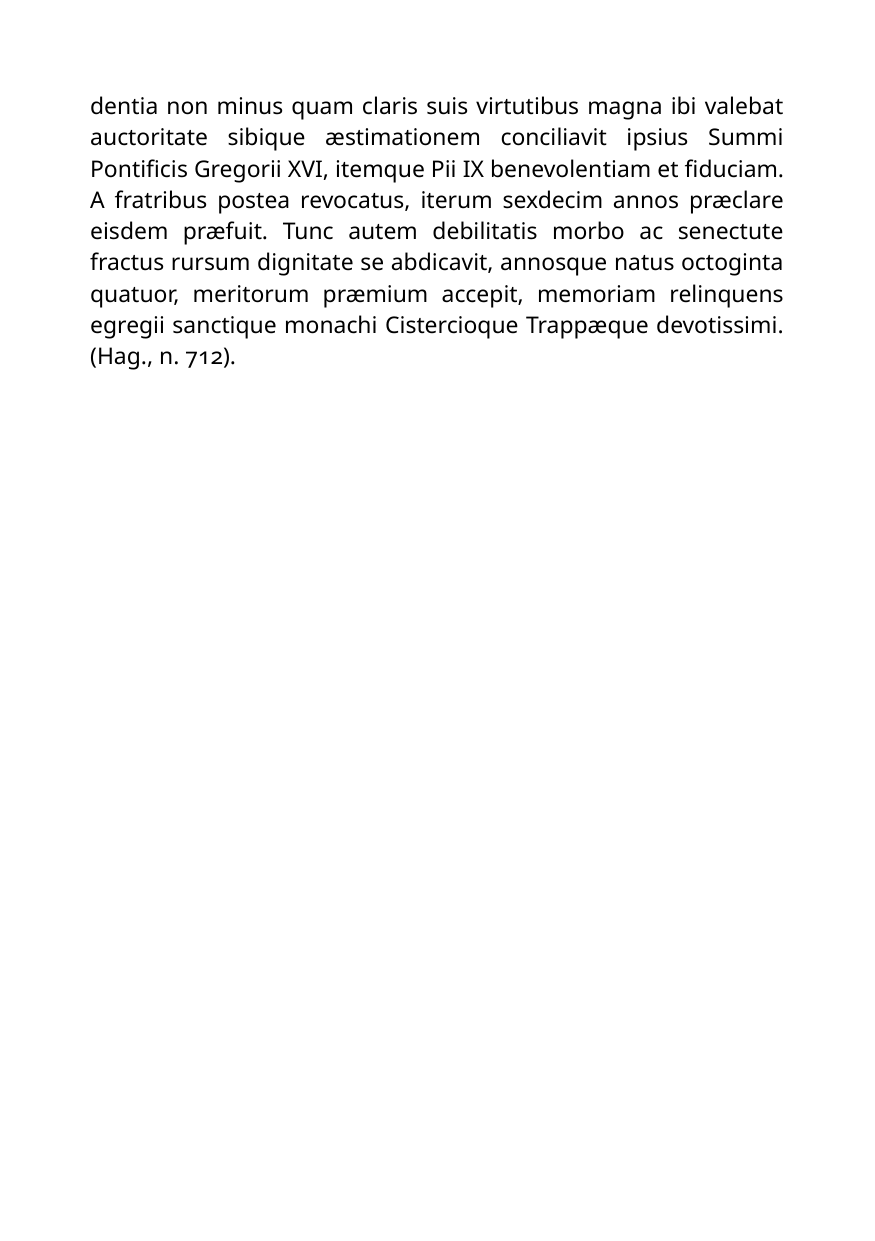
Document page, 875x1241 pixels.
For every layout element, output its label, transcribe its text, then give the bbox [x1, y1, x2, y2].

text dentia non minus quam claris suis virtutibus magna ibi valebat auctoritate sibique æstimationem conciliavit ipsius Summi Pontificis Gregorii XVI, itemque Pii IX benevolen­tiam et fiduciam. A fratribus postea revocatus, iterum sexdecim annos præclare eisdem præfuit. Tunc autem debilitatis morbo ac senectute fractus rursum dignitate se abdicavit, annosque natus octoginta quatuor, meritorum præmium accepit, memoriam relinquens egregii sanctique monachi Cistercioque Trappæque devotissimi. (Hag., n. 712). [90, 90, 784, 371]
